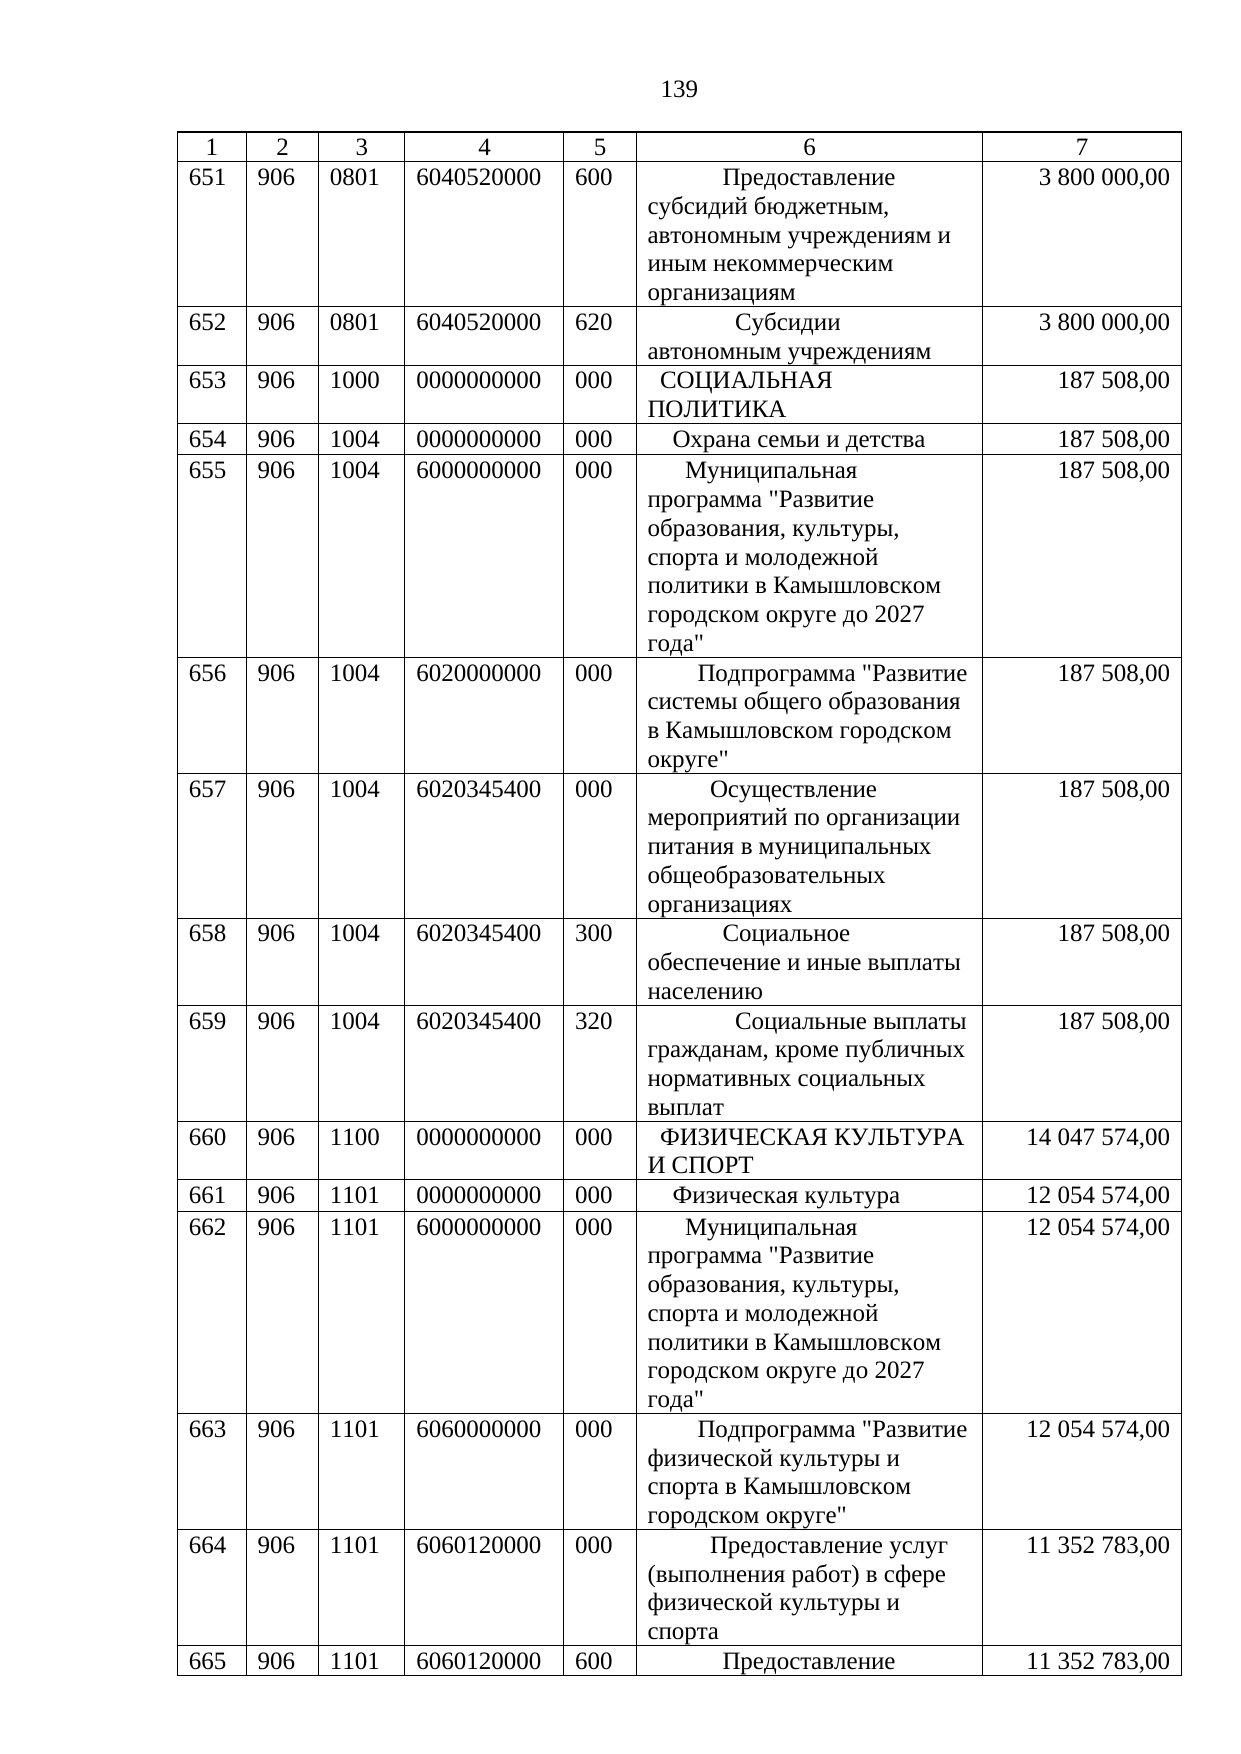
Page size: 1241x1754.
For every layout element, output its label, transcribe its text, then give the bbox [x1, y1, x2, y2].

table_cell 000 [564, 366, 636, 423]
table_cell 000 [564, 1212, 636, 1413]
table_cell 906 [247, 919, 318, 1005]
table_cell 906 [247, 1414, 318, 1529]
table_header 6 [637, 133, 982, 161]
table_cell 664 [178, 1530, 246, 1645]
table_header 2 [247, 133, 318, 161]
table_cell Предоставление [637, 1646, 982, 1675]
table_cell 187 508,00 [983, 455, 1181, 657]
table_cell 300 [564, 919, 636, 1005]
table_cell Физическая культура [637, 1180, 982, 1211]
table_cell 000 [564, 774, 636, 917]
table_cell 658 [178, 919, 246, 1005]
table_cell 6020000000 [405, 658, 563, 773]
table_cell 000 [564, 1180, 636, 1211]
table_cell Подпрограмма "Развитие физической культуры и спорта в Камышловском городском округе" [637, 1414, 982, 1529]
table_cell Осуществление мероприятий по организации питания в муниципальных общеобразовательных организациях [637, 774, 982, 917]
table_cell 000 [564, 1530, 636, 1645]
table_cell 000 [564, 424, 636, 454]
table_cell 187 508,00 [983, 919, 1181, 1005]
table_cell 1004 [319, 455, 404, 657]
table_cell 6000000000 [405, 1212, 563, 1413]
table_cell 906 [247, 1006, 318, 1121]
table_cell 6040520000 [405, 162, 563, 306]
table_cell 0000000000 [405, 1180, 563, 1211]
table_cell 14 047 574,00 [983, 1122, 1181, 1179]
table_cell 906 [247, 1530, 318, 1645]
table_cell 6020345400 [405, 919, 563, 1005]
table_cell 1004 [319, 658, 404, 773]
table_cell Социальное обеспечение и иные выплаты населению [637, 919, 982, 1005]
table_cell 000 [564, 1122, 636, 1179]
table_cell 1004 [319, 1006, 404, 1121]
table_cell 1000 [319, 366, 404, 423]
table_cell 906 [247, 366, 318, 423]
table_cell 6000000000 [405, 455, 563, 657]
table_cell 1101 [319, 1414, 404, 1529]
table_header 1 [178, 133, 246, 161]
table_cell 6020345400 [405, 1006, 563, 1121]
table_cell 187 508,00 [983, 1006, 1181, 1121]
table_cell 663 [178, 1414, 246, 1529]
table_cell 906 [247, 774, 318, 917]
table_cell 656 [178, 658, 246, 773]
table_cell 906 [247, 424, 318, 454]
table_cell 1101 [319, 1530, 404, 1645]
table_cell 11 352 783,00 [983, 1530, 1181, 1645]
table_cell 1101 [319, 1646, 404, 1675]
table_cell 659 [178, 1006, 246, 1121]
table_cell 6020345400 [405, 774, 563, 917]
table_header 7 [983, 133, 1181, 161]
table_cell 600 [564, 162, 636, 306]
table_cell 3 800 000,00 [983, 307, 1181, 364]
table_cell 187 508,00 [983, 366, 1181, 423]
table_cell 906 [247, 1122, 318, 1179]
table_cell 662 [178, 1212, 246, 1413]
table_cell 1004 [319, 919, 404, 1005]
table_header 4 [405, 133, 563, 161]
table_cell 0801 [319, 162, 404, 306]
table_cell 12 054 574,00 [983, 1180, 1181, 1211]
table_cell 1004 [319, 424, 404, 454]
table_cell 11 352 783,00 [983, 1646, 1181, 1675]
table_cell 652 [178, 307, 246, 364]
table_cell 187 508,00 [983, 658, 1181, 773]
table_cell 187 508,00 [983, 774, 1181, 917]
table_cell Муниципальная программа "Развитие образования, культуры, спорта и молодежной политики в Камышловском городском округе до 2027 года" [637, 455, 982, 657]
table_cell 6060120000 [405, 1530, 563, 1645]
table_cell 906 [247, 1212, 318, 1413]
table_cell 6060120000 [405, 1646, 563, 1675]
table_cell 3 800 000,00 [983, 162, 1181, 306]
table_cell 906 [247, 1646, 318, 1675]
table_cell 1101 [319, 1180, 404, 1211]
table_cell 665 [178, 1646, 246, 1675]
table_cell 906 [247, 1180, 318, 1211]
table_cell 000 [564, 1414, 636, 1529]
table_cell 600 [564, 1646, 636, 1675]
table_cell Субсидии автономным учреждениям [637, 307, 982, 364]
table_cell 657 [178, 774, 246, 917]
table_cell 1101 [319, 1212, 404, 1413]
table_cell 620 [564, 307, 636, 364]
table_cell 0801 [319, 307, 404, 364]
table_cell 12 054 574,00 [983, 1212, 1181, 1413]
table_cell 0000000000 [405, 1122, 563, 1179]
table_cell 000 [564, 658, 636, 773]
table_cell 655 [178, 455, 246, 657]
table_cell СОЦИАЛЬНАЯ ПОЛИТИКА [637, 366, 982, 423]
table_cell Охрана семьи и детства [637, 424, 982, 454]
table_header 5 [564, 133, 636, 161]
table_cell Предоставление субсидий бюджетным, автономным учреждениям и иным некоммерческим организациям [637, 162, 982, 306]
table_cell 651 [178, 162, 246, 306]
table_cell 660 [178, 1122, 246, 1179]
table_cell 661 [178, 1180, 246, 1211]
table_cell 320 [564, 1006, 636, 1121]
table_cell 653 [178, 366, 246, 423]
table_cell Подпрограмма "Развитие системы общего образования в Камышловском городском округе" [637, 658, 982, 773]
table_cell 906 [247, 162, 318, 306]
table_cell Муниципальная программа "Развитие образования, культуры, спорта и молодежной политики в Камышловском городском округе до 2027 года" [637, 1212, 982, 1413]
table_cell 000 [564, 455, 636, 657]
table_cell 1100 [319, 1122, 404, 1179]
table_cell Предоставление услуг (выполнения работ) в сфере физической культуры и спорта [637, 1530, 982, 1645]
table_cell 906 [247, 307, 318, 364]
table_cell 6060000000 [405, 1414, 563, 1529]
table_cell 12 054 574,00 [983, 1414, 1181, 1529]
table_cell 654 [178, 424, 246, 454]
table_cell ФИЗИЧЕСКАЯ КУЛЬТУРА И СПОРТ [637, 1122, 982, 1179]
table_cell 906 [247, 658, 318, 773]
table_cell 906 [247, 455, 318, 657]
table_cell Социальные выплаты гражданам, кроме публичных нормативных социальных выплат [637, 1006, 982, 1121]
table_header 3 [319, 133, 404, 161]
table_cell 0000000000 [405, 424, 563, 454]
table_cell 6040520000 [405, 307, 563, 364]
table_cell 0000000000 [405, 366, 563, 423]
table_cell 187 508,00 [983, 424, 1181, 454]
table_cell 1004 [319, 774, 404, 917]
